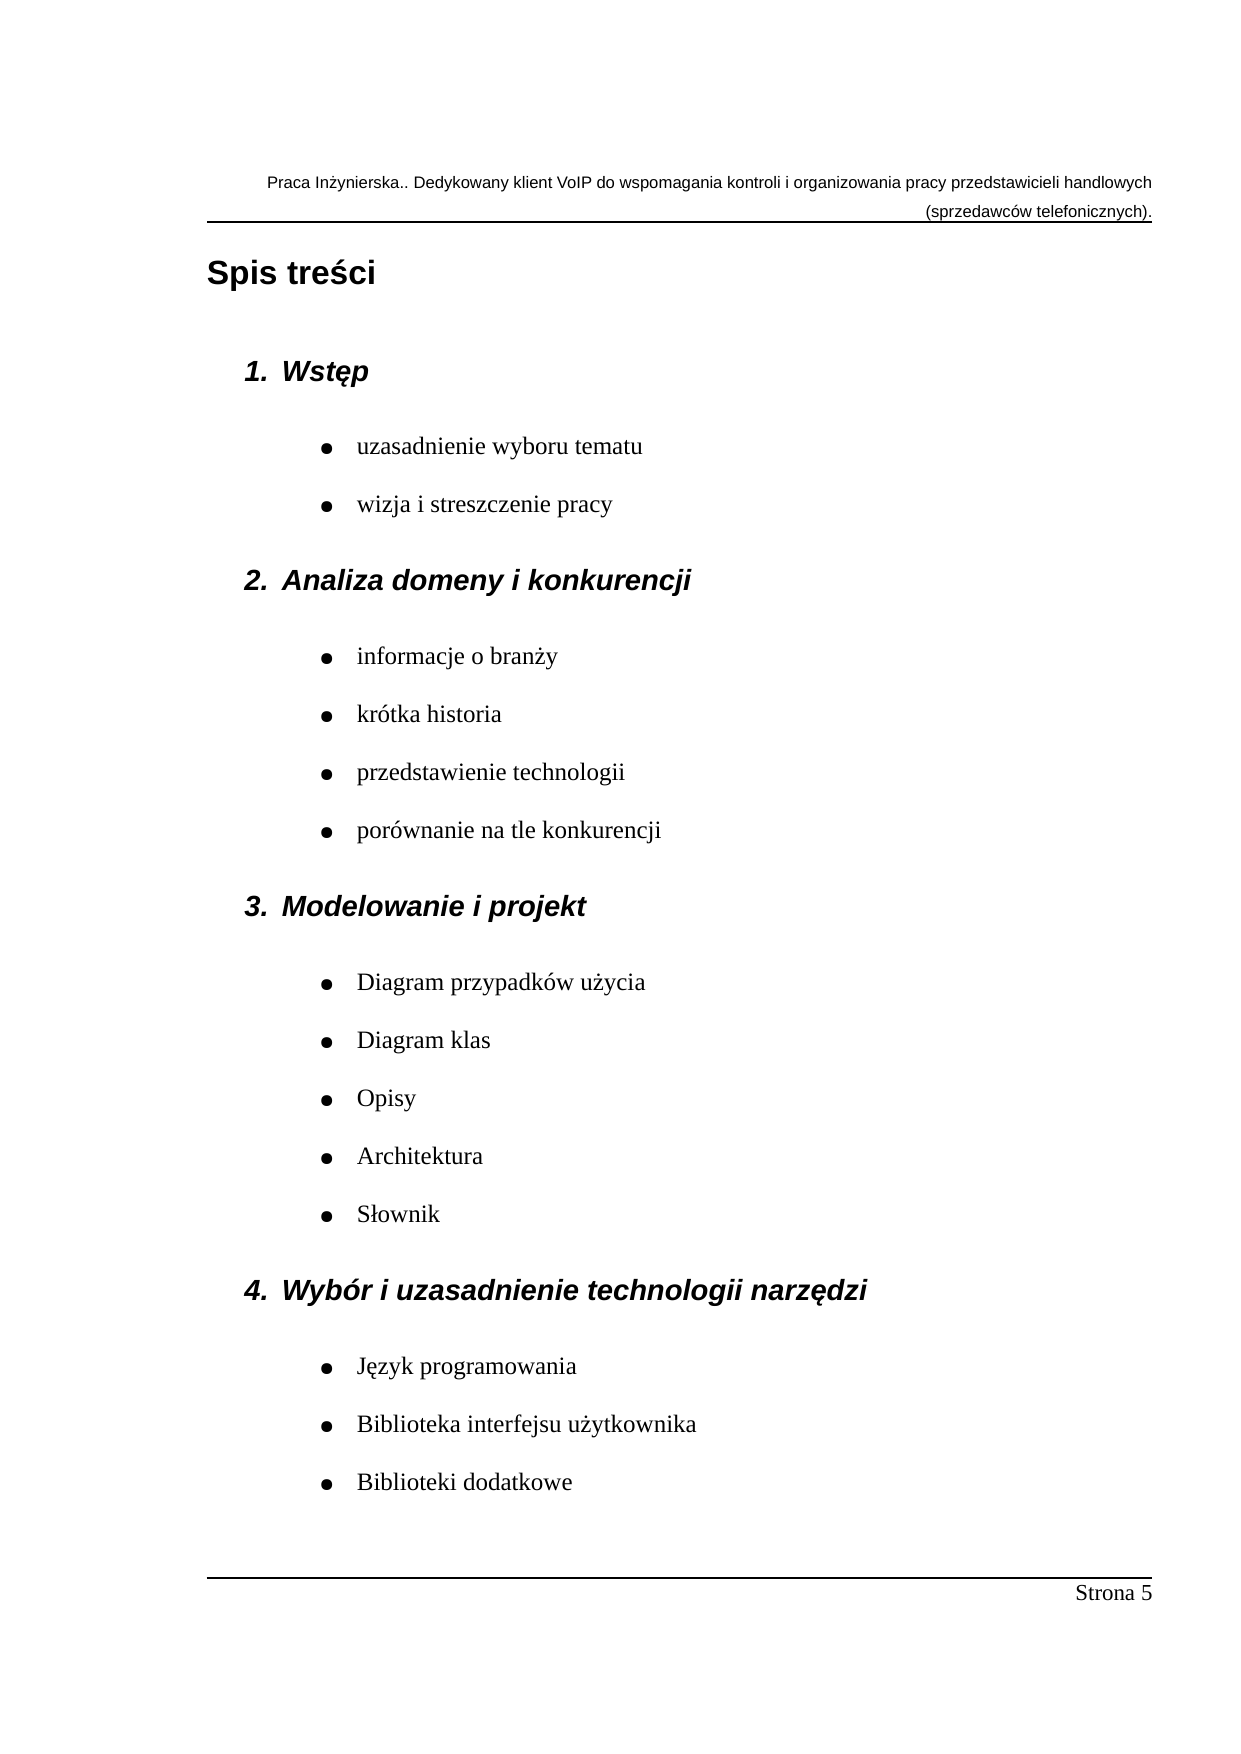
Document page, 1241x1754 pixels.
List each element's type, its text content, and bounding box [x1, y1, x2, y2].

list Biblioteka interfejsu użytkownika [319, 1409, 1122, 1438]
subtitle Modelowanie i projekt [244, 889, 1152, 923]
list Słownik [319, 1199, 1122, 1228]
list krótka historia [319, 699, 1122, 728]
list porównanie na tle konkurencji [319, 815, 1122, 844]
list przedstawienie technologii [319, 757, 1122, 786]
list uzasadnienie wyboru tematu [319, 431, 1122, 460]
list wizja i streszczenie pracy [319, 489, 1122, 518]
list Opisy [319, 1083, 1122, 1112]
list Diagram przypadków użycia [319, 967, 1122, 996]
subtitle Wstęp [244, 354, 1152, 387]
list informacje o branży [319, 641, 1122, 670]
list Biblioteki dodatkowe [319, 1467, 1122, 1496]
list Diagram klas [319, 1025, 1122, 1054]
subtitle Spis treści [207, 253, 1152, 291]
subtitle Analiza domeny i konkurencji [244, 563, 1152, 597]
list Język programowania [319, 1351, 1122, 1380]
list Architektura [319, 1141, 1122, 1170]
subtitle Wybór i uzasadnienie technologii narzędzi [244, 1273, 1152, 1307]
